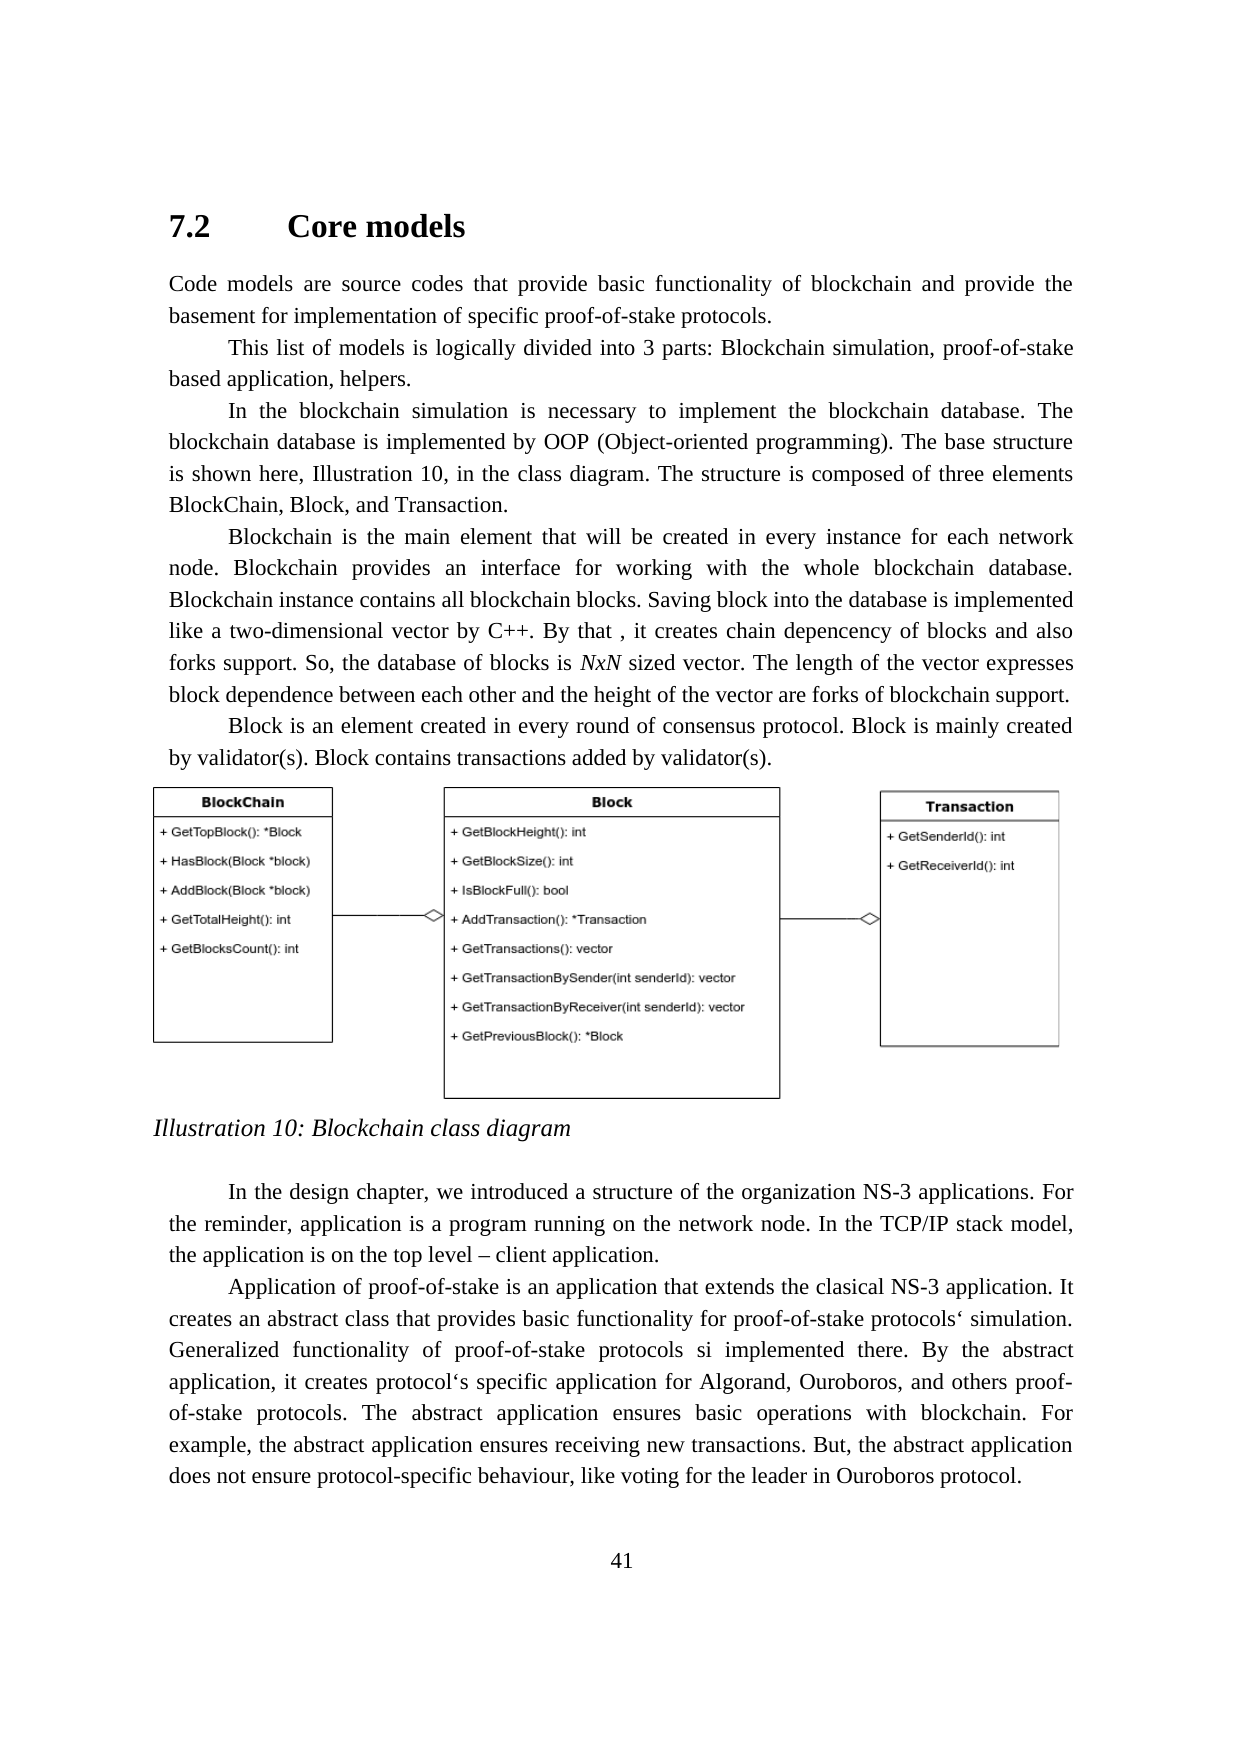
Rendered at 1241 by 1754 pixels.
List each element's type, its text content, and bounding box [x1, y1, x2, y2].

text In the blockchain simulation is necessary to implement the blockchain database. The blockchain database is implemented by OOP (Object-oriented programming). The base structure is shown here, Illustration 10, in the class diagram. The structure is composed of three elements BlockChain, Block, and Transaction. [169, 397, 1075, 518]
text This list of models is logically divided into 3 parts: Blockchain simulation, proof-of-stake based application, helpers. [169, 333, 1075, 391]
subtitle Core models [169, 207, 1075, 245]
text Blockchain is the main element that will be created in every instance for each network node. Blockchain provides an interface for working with the whole blockchain database. Blockchain instance contains all blockchain blocks. Saving block into the database is implemented like a two-dimensional vector by C++. By that , it creates chain depencency of blocks and also forks support. So, the database of blocks is NxN sized vector. The length of the vector expresses block dependence between each other and the height of the vector are forks of blockchain support. [169, 523, 1075, 707]
text Block is an element created in every round of consensus protocol. Block is mainly created by validator(s). Block contains transactions added by validator(s). [169, 712, 1075, 770]
text Application of proof-of-stake is an application that extends the clasical NS-3 application. It creates an abstract class that provides basic functionality for proof-of-stake protocols‘ simulation. Generalized functionality of proof-of-stake protocols si implemented there. By the abstract application, it creates protocol‘s specific application for Algorand, Ouroboros, and others proof-of-stake protocols. The abstract application ensures basic operations with blockchain. For example, the abstract application ensures receiving new transactions. But, the abstract application does not ensure protocol-specific behaviour, like voting for the leader in Ouroboros protocol. [169, 1273, 1075, 1489]
text Illustration 10: Blockchain class diagram [153, 1099, 1091, 1142]
picture [153, 787, 1060, 1099]
text Code models are source codes that provide basic functionality of blockchain and provide the basement for implementation of specific proof-of-stake protocols. [169, 270, 1075, 328]
text In the design chapter, we introduced a structure of the organization NS-3 applications. For the reminder, application is a program running on the network node. In the TCP/IP stack model, the application is on the top level – client application. [169, 1178, 1075, 1268]
